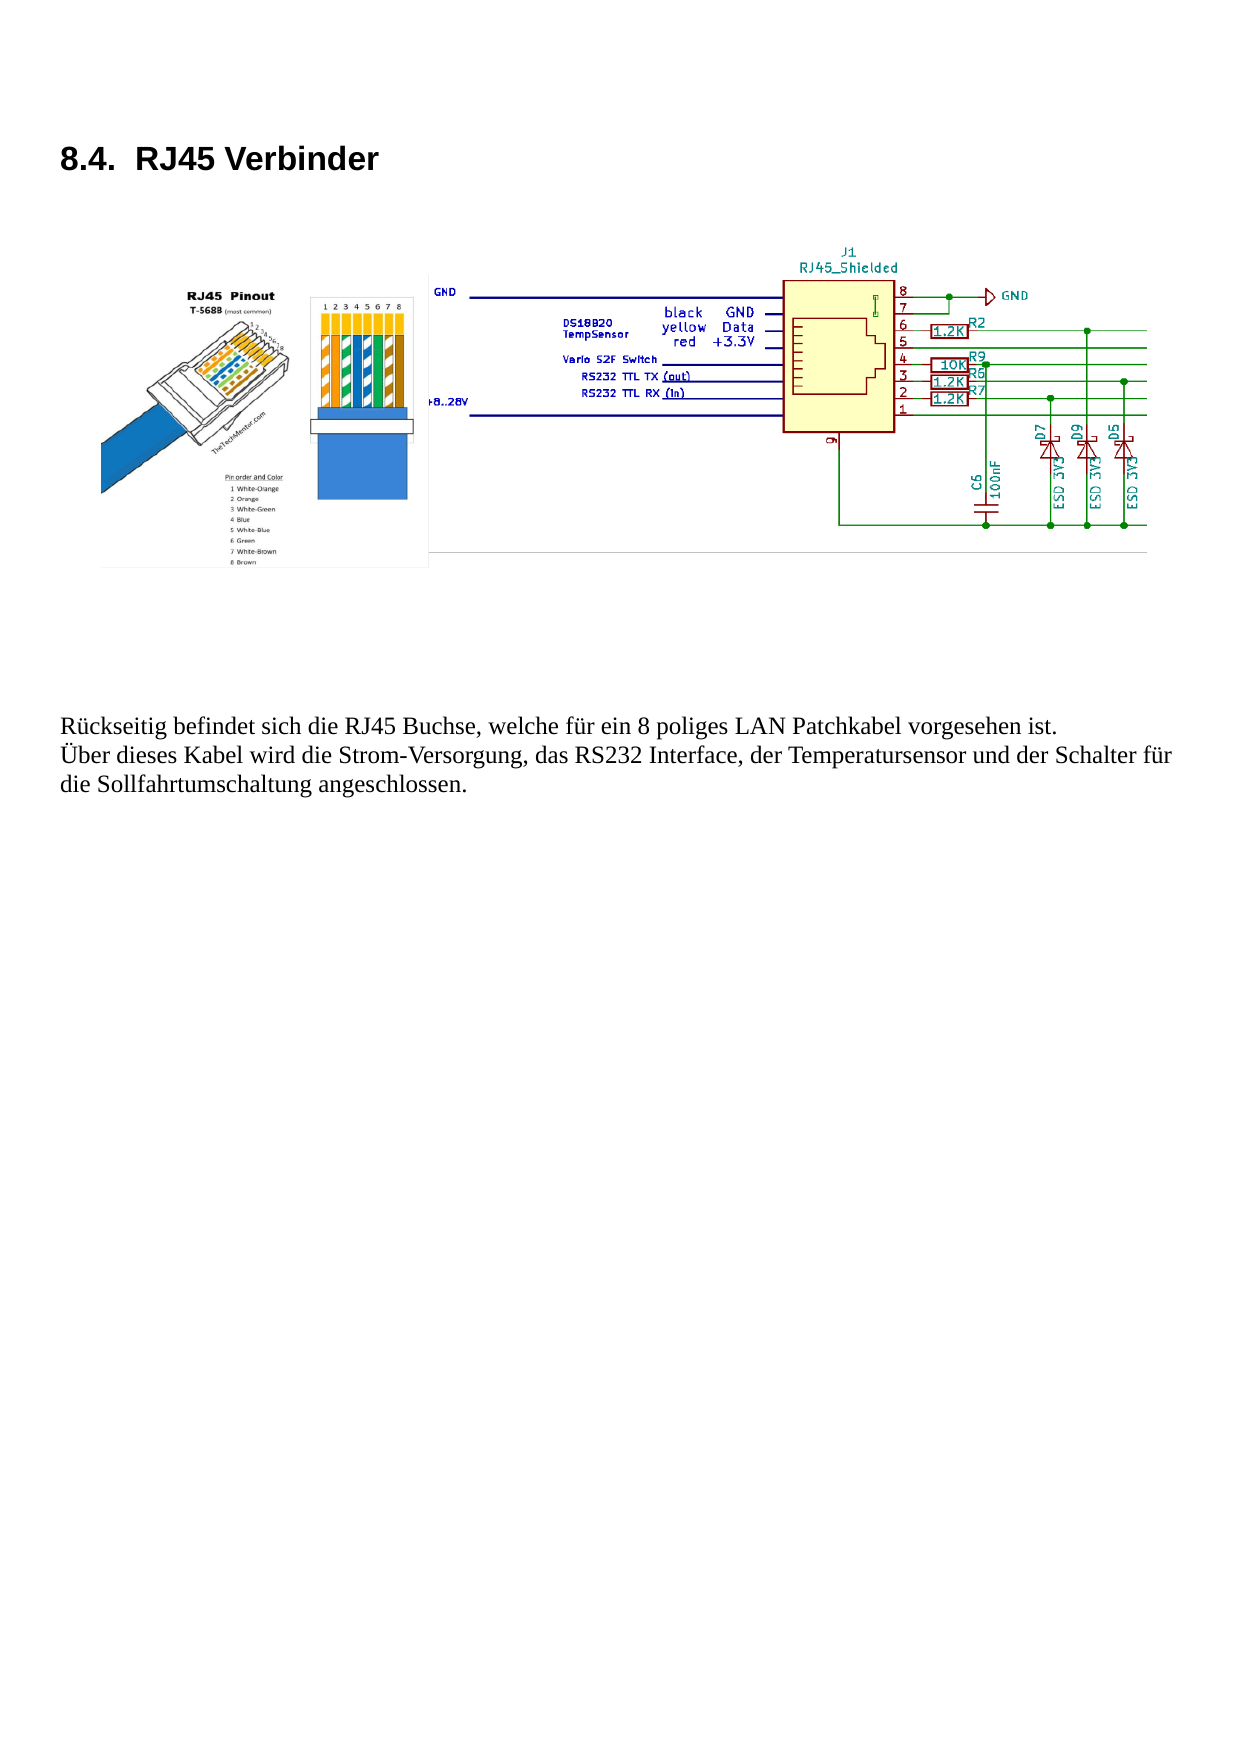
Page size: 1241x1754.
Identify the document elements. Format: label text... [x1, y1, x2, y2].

text Rückseitig befindet sich die RJ45 Buchse, welche für ein 8 poliges LAN Patchkabel vorgesehen ist. [60, 711, 1207, 740]
picture [66, 199, 1160, 568]
text Über dieses Kabel wird die Strom-Versorgung, das RS232 Interface, der Temperatursensor und der Schalter für die Sollfahrtumschaltung angeschlossen. [60, 740, 1207, 798]
subtitle RJ45 Verbinder [60, 139, 1207, 178]
